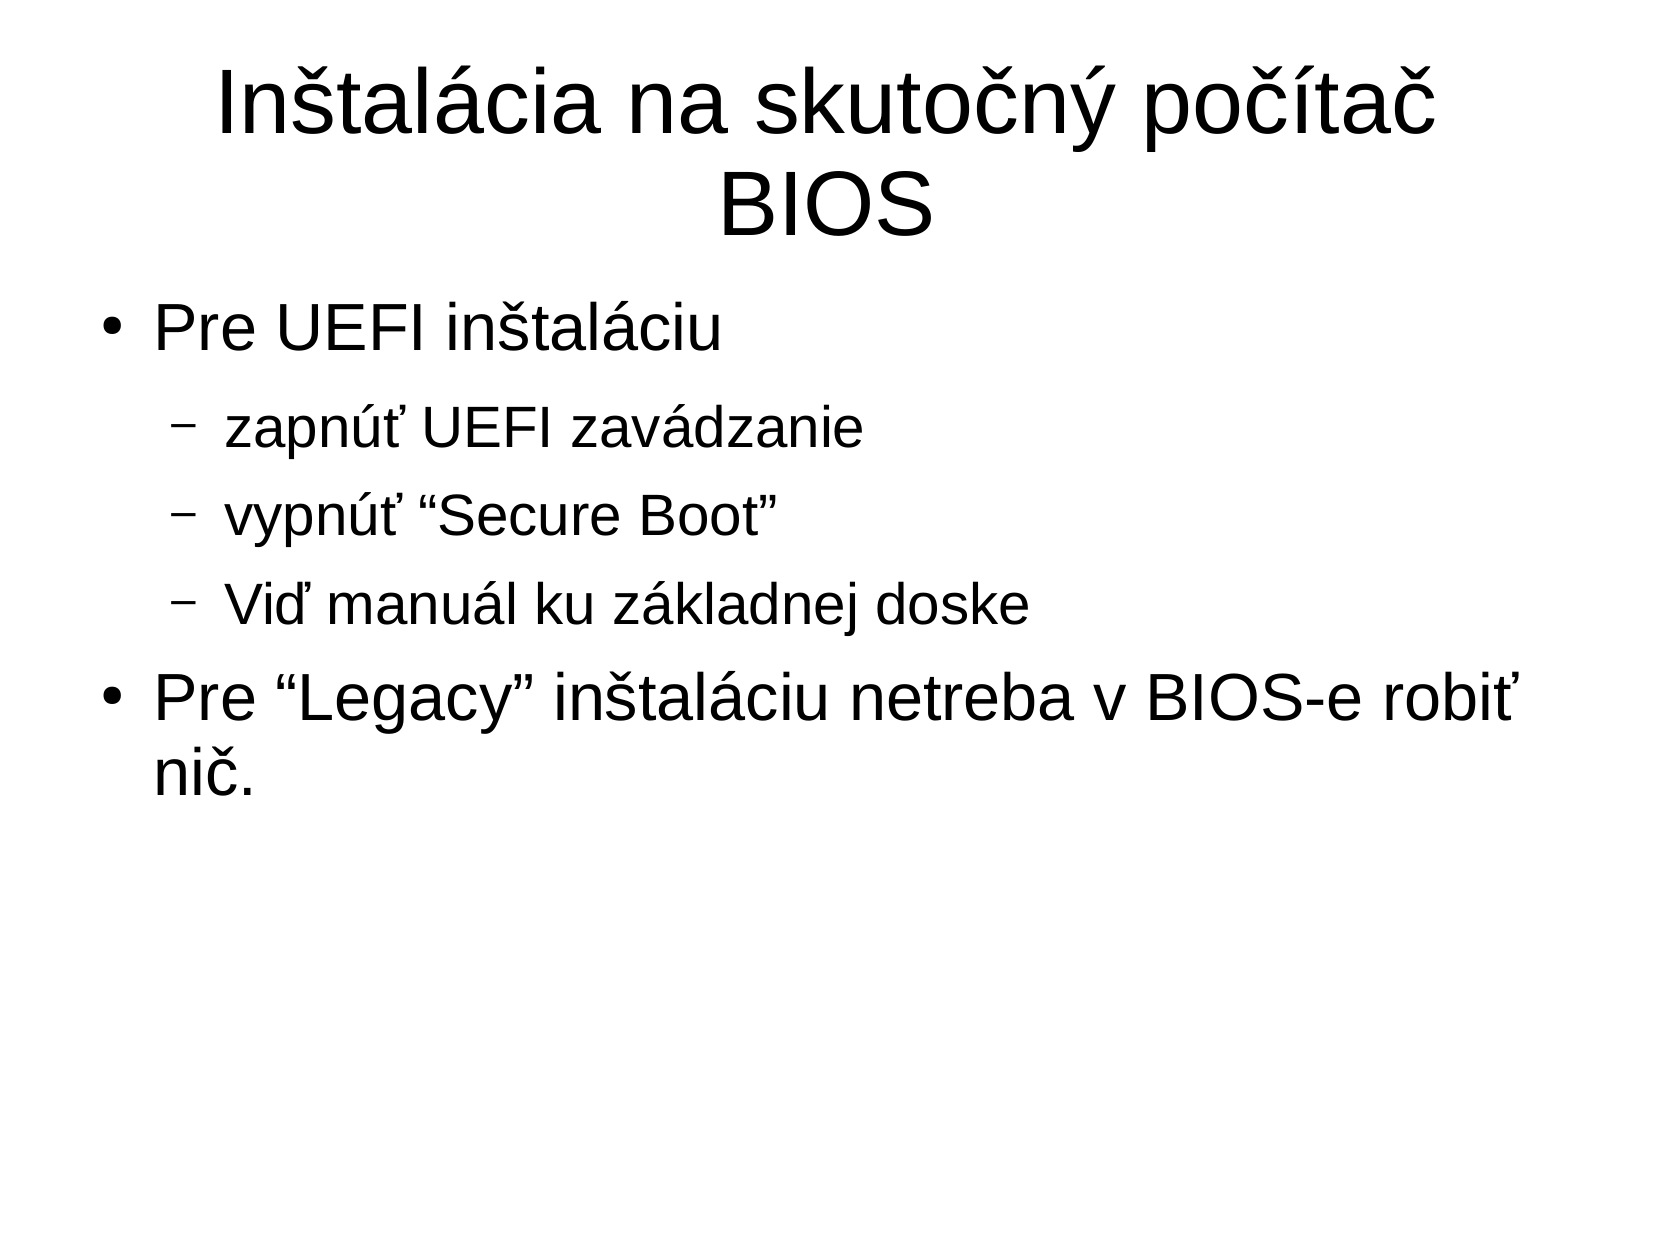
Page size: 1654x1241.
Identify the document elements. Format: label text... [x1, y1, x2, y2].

list Pre UEFI inštaláciu zapnúť UEFI zavádzanie vypnúť “Secure Boot” Viď manuál ku základnej doske Pre “Legacy” inštaláciu netreba v BIOS-e robiť nič. [82, 290, 1571, 1010]
title Inštalácia na skutočný počítač BIOS [82, 49, 1571, 257]
